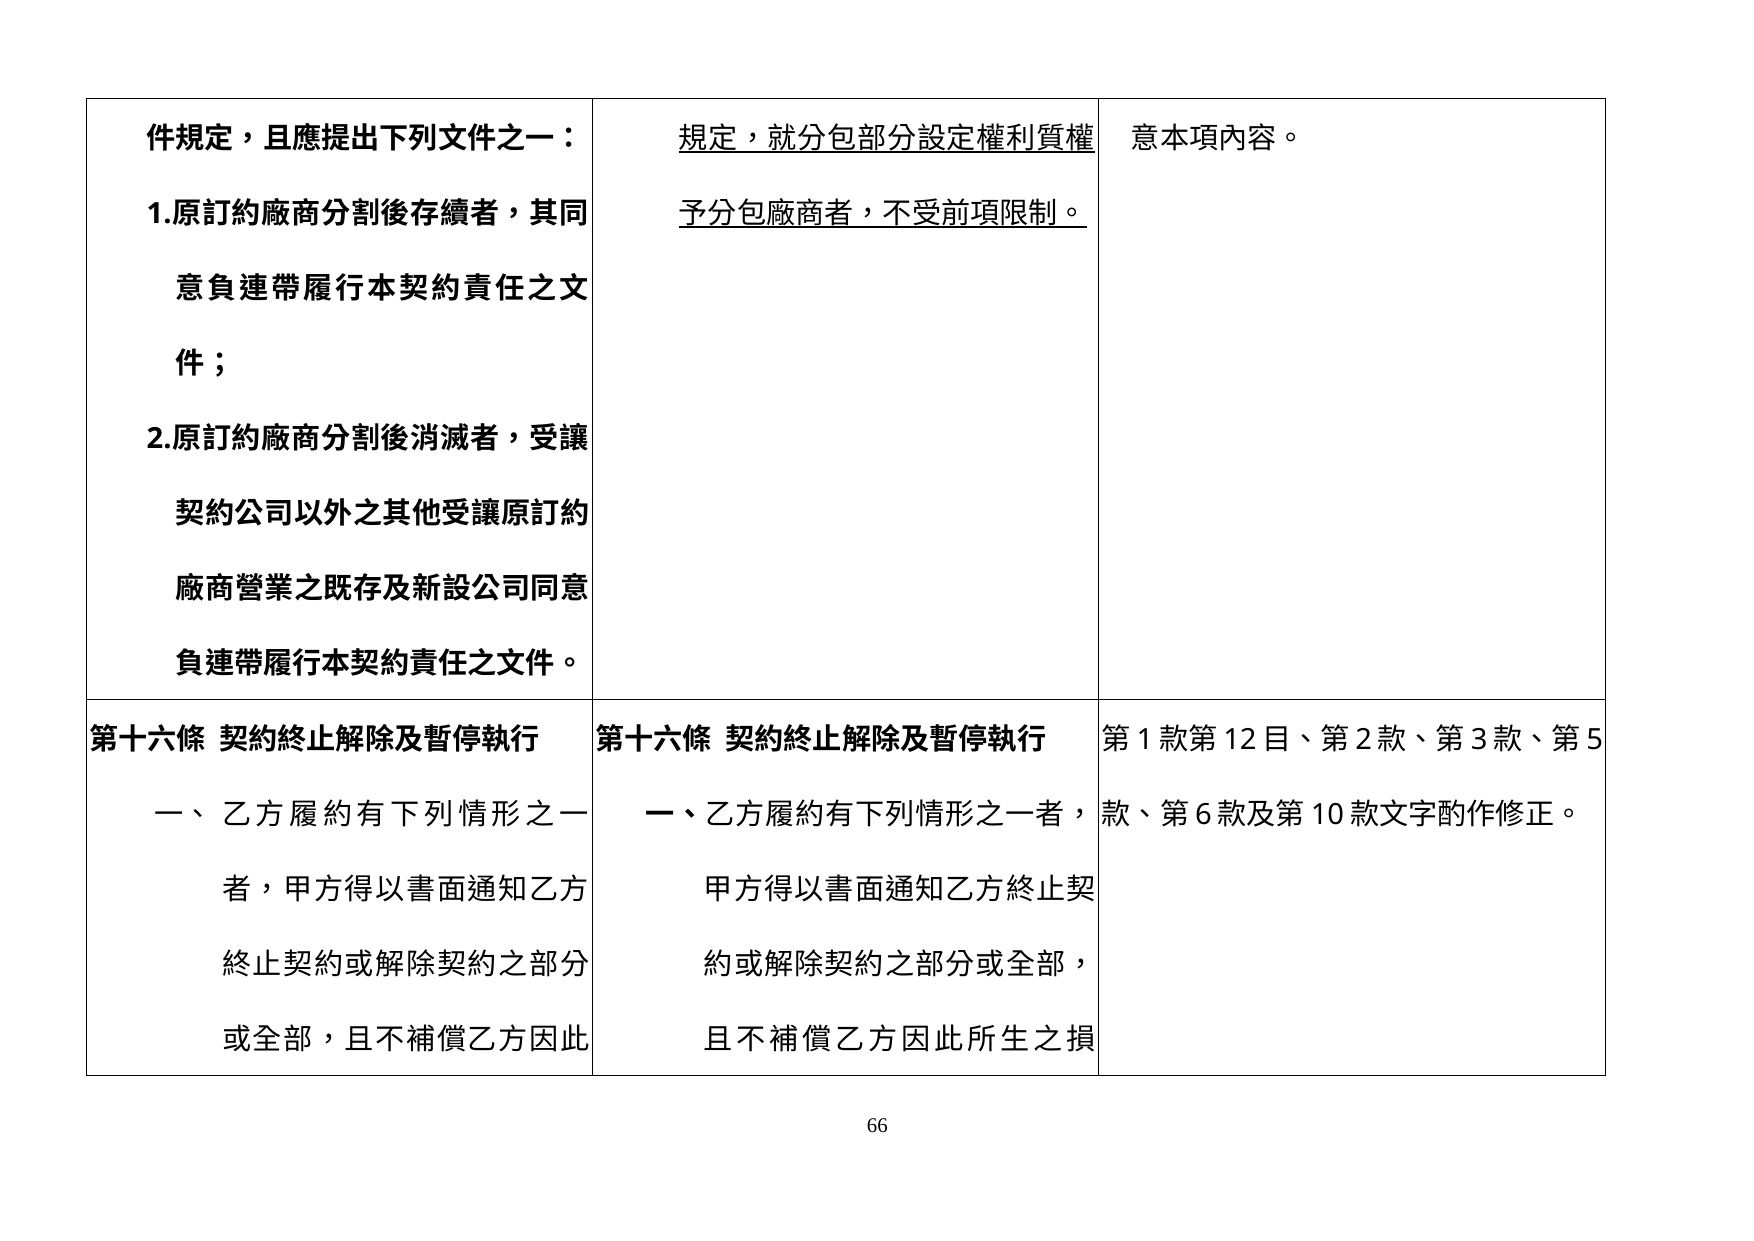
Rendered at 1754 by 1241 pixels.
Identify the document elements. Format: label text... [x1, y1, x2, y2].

table_cell 第十六條 契約終止解除及暫停執行 乙方履約有下列情形之一者，甲方得以書面通知乙方終止契約或解除契約之部分或全部，且不補償乙方因此 [87, 700, 592, 1074]
table_cell 規定，就分包部分設定權利質權 予分包廠商者，不受前項限制。 [593, 99, 1098, 698]
table_cell 第1款第12目、第2款、第3款、第5款、第6款及第10款文字酌作修正。 [1099, 700, 1605, 1074]
table_cell 件規定，且應提出下列文件之一： 1.原訂約廠商分割後存續者，其同意負連帶履行本契約責任之文件； 2.原訂約廠商分割後消滅者，受讓契約公司以外之其他受讓原訂約廠商營業之既存及新設公司同意負連帶履行本契約責任之文件。 [87, 99, 592, 698]
table_cell 意本項內容。 [1099, 99, 1605, 698]
table_cell 第十六條 契約終止解除及暫停執行 一、乙方履約有下列情形之一者，甲方得以書面通知乙方終止契約或解除契約之部分或全部，且不補償乙方因此所生之損 [593, 700, 1098, 1074]
